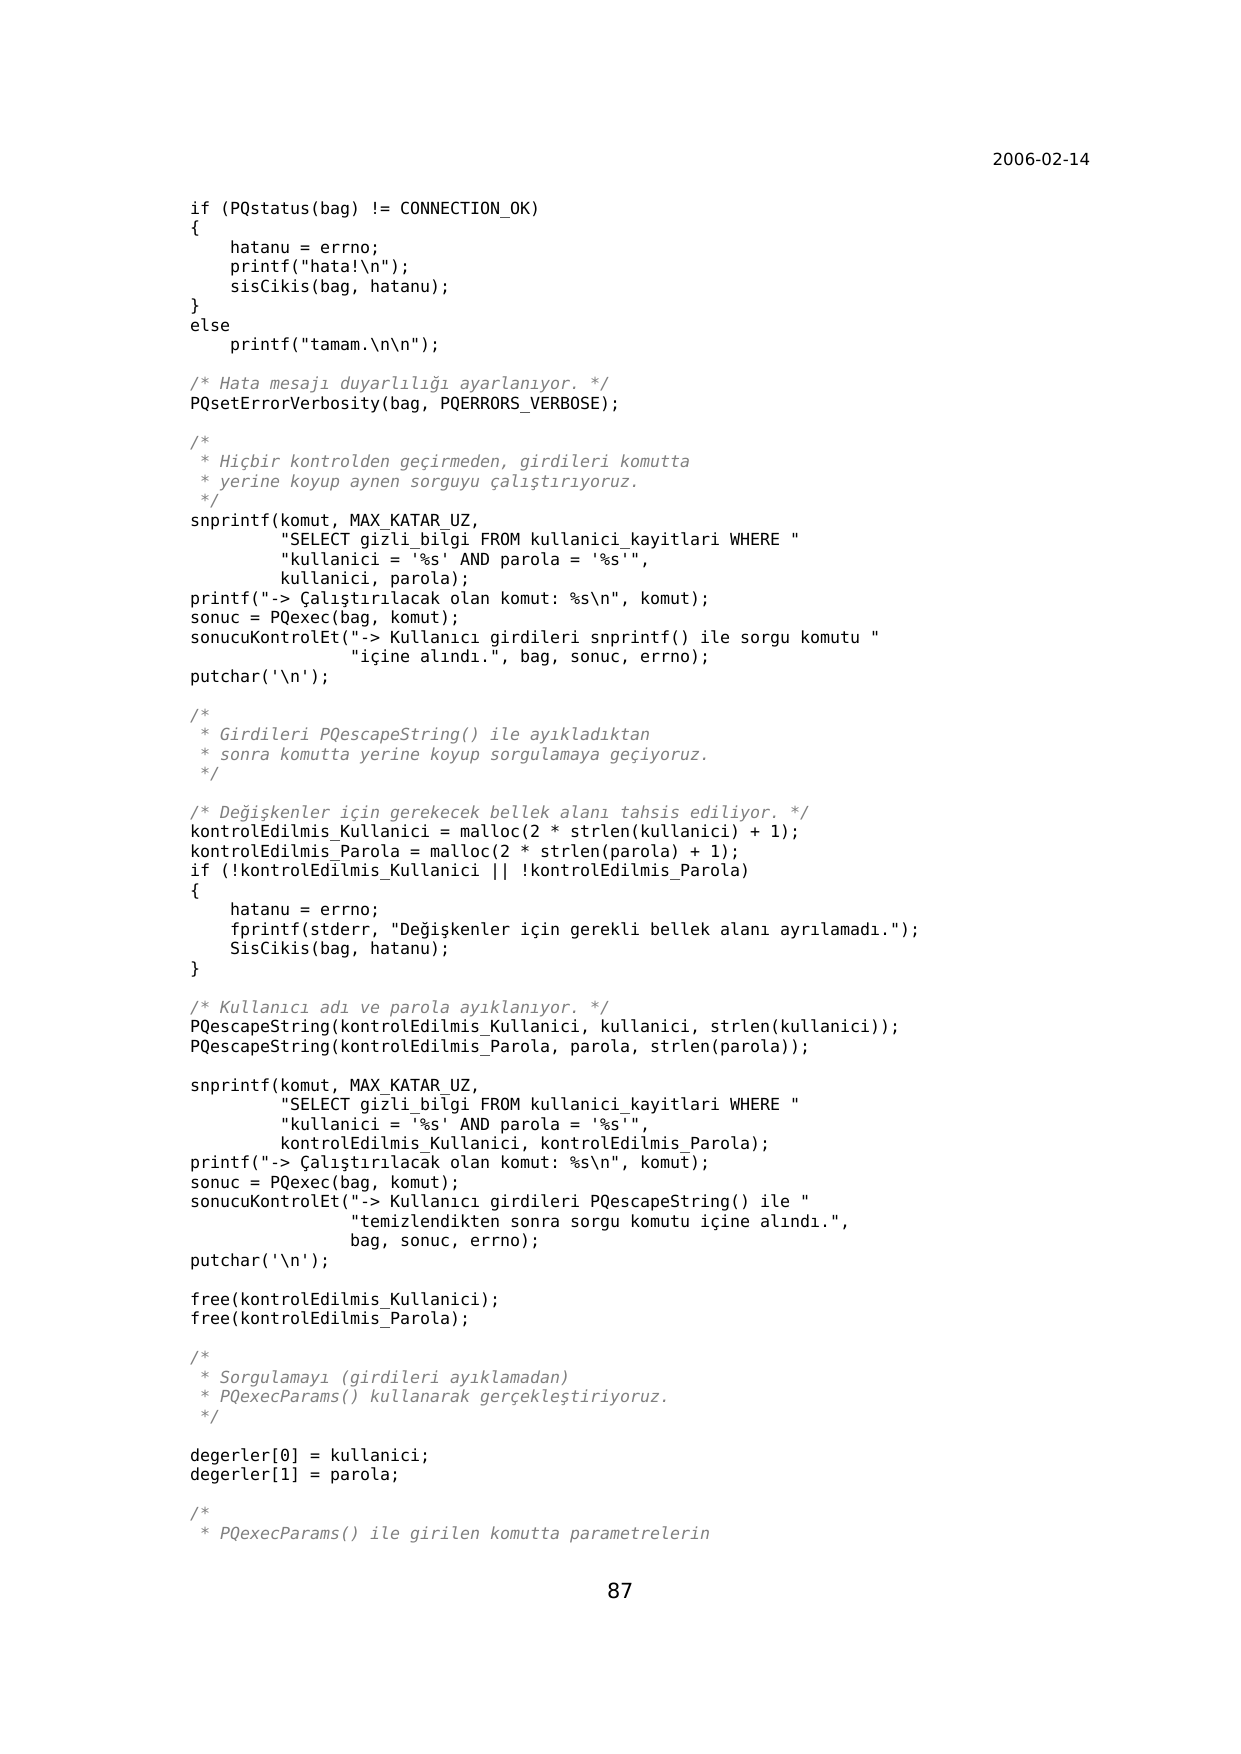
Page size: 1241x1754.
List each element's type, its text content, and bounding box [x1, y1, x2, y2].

text /* [150, 705, 1090, 725]
text free(kontrolEdilmis_Parola); [150, 1309, 1090, 1329]
text sonucuKontrolEt("-> Kullanıcı girdileri snprintf() ile sorgu komutu " [150, 627, 1090, 647]
text } [150, 959, 1090, 978]
text fprintf(stderr, "Değişkenler için gerekli bellek alanı ayrılamadı."); [150, 920, 1090, 939]
text kontrolEdilmis_Kullanici, kontrolEdilmis_Parola); [150, 1134, 1090, 1153]
text PQsetErrorVerbosity(bag, PQERRORS_VERBOSE); [150, 394, 1090, 413]
text } [150, 296, 1090, 316]
text sisCikis(bag, hatanu); [150, 277, 1090, 296]
text */ [150, 491, 1090, 511]
text putchar('\n'); [150, 666, 1090, 686]
text bag, sonuc, errno); [150, 1231, 1090, 1251]
text printf("-> Çalıştırılacak olan komut: %s\n", komut); [150, 1153, 1090, 1173]
text if (!kontrolEdilmis_Kullanici || !kontrolEdilmis_Parola) [150, 861, 1090, 881]
text */ [150, 764, 1090, 783]
text else [150, 316, 1090, 335]
text /* [150, 433, 1090, 452]
text /* Hata mesajı duyarlılığı ayarlanıyor. */ [150, 374, 1090, 394]
text kontrolEdilmis_Kullanici = malloc(2 * strlen(kullanici) + 1); [150, 822, 1090, 842]
text degerler[1] = parola; [150, 1465, 1090, 1484]
text { [150, 881, 1090, 900]
text * Hiçbir kontrolden geçirmeden, girdileri komutta [150, 452, 1090, 472]
text "SELECT gizli_bilgi FROM kullanici_kayitlari WHERE " [150, 1095, 1090, 1114]
text printf("tamam.\n\n"); [150, 335, 1090, 355]
text PQescapeString(kontrolEdilmis_Kullanici, kullanici, strlen(kullanici)); [150, 1017, 1090, 1037]
text hatanu = errno; [150, 900, 1090, 920]
text sonuc = PQexec(bag, komut); [150, 608, 1090, 627]
text * PQexecParams() ile girilen komutta parametrelerin [150, 1523, 1090, 1543]
text "SELECT gizli_bilgi FROM kullanici_kayitlari WHERE " [150, 530, 1090, 549]
text printf("hata!\n"); [150, 257, 1090, 277]
text snprintf(komut, MAX_KATAR_UZ, [150, 1076, 1090, 1095]
text sonucuKontrolEt("-> Kullanıcı girdileri PQescapeString() ile " [150, 1192, 1090, 1212]
text printf("-> Çalıştırılacak olan komut: %s\n", komut); [150, 588, 1090, 608]
text * Girdileri PQescapeString() ile ayıkladıktan [150, 725, 1090, 744]
text /* [150, 1504, 1090, 1523]
text */ [150, 1407, 1090, 1426]
text * sonra komutta yerine koyup sorgulamaya geçiyoruz. [150, 744, 1090, 764]
text "kullanici = '%s' AND parola = '%s'", [150, 1114, 1090, 1134]
text /* Kullanıcı adı ve parola ayıklanıyor. */ [150, 998, 1090, 1017]
text free(kontrolEdilmis_Kullanici); [150, 1290, 1090, 1309]
text if (PQstatus(bag) != CONNECTION_OK) [150, 199, 1090, 218]
text "kullanici = '%s' AND parola = '%s'", [150, 549, 1090, 569]
text * yerine koyup aynen sorguyu çalıştırıyoruz. [150, 472, 1090, 491]
text SisCikis(bag, hatanu); [150, 939, 1090, 959]
text PQescapeString(kontrolEdilmis_Parola, parola, strlen(parola)); [150, 1037, 1090, 1056]
text * Sorgulamayı (girdileri ayıklamadan) [150, 1368, 1090, 1387]
text { [150, 218, 1090, 238]
text snprintf(komut, MAX_KATAR_UZ, [150, 511, 1090, 530]
text sonuc = PQexec(bag, komut); [150, 1173, 1090, 1192]
text putchar('\n'); [150, 1251, 1090, 1270]
text hatanu = errno; [150, 238, 1090, 257]
text kullanici, parola); [150, 569, 1090, 588]
text "temizlendikten sonra sorgu komutu içine alındı.", [150, 1212, 1090, 1231]
text * PQexecParams() kullanarak gerçekleştiriyoruz. [150, 1387, 1090, 1407]
text "içine alındı.", bag, sonuc, errno); [150, 647, 1090, 666]
text kontrolEdilmis_Parola = malloc(2 * strlen(parola) + 1); [150, 842, 1090, 861]
text /* Değişkenler için gerekecek bellek alanı tahsis ediliyor. */ [150, 803, 1090, 822]
text /* [150, 1348, 1090, 1368]
text degerler[0] = kullanici; [150, 1446, 1090, 1465]
